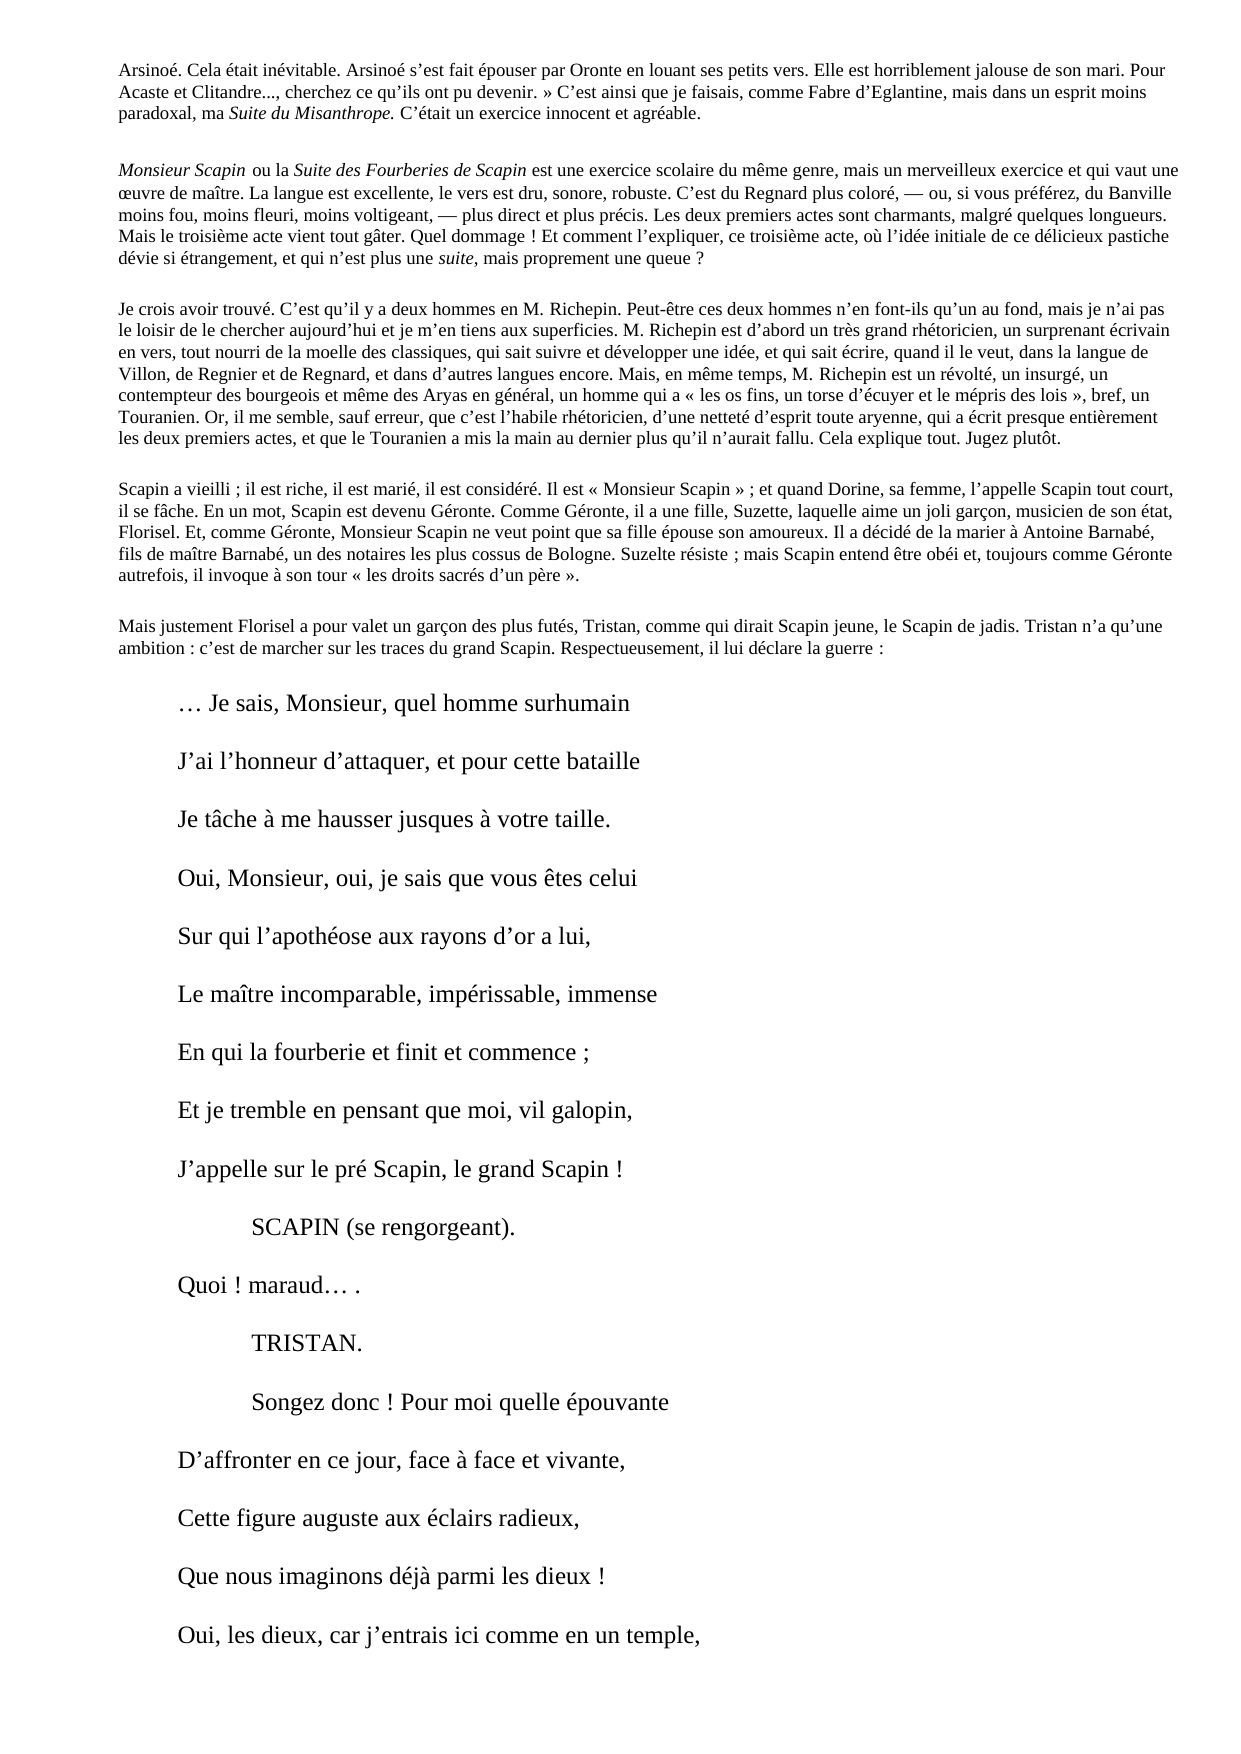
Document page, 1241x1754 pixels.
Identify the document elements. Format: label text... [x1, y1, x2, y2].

text Quoi ! maraud… . [177, 1270, 1122, 1299]
text J’appelle sur le pré Scapin, le grand Scapin ! [177, 1154, 1122, 1183]
text J’ai l’honneur d’attaquer, et pour cette bataille [177, 746, 1122, 775]
text Mais justement Florisel a pour valet un garçon des plus futés, Tristan, comme qui dirait Scapin jeune, le Scapin de jadis. Tristan n’a qu’une ambition : c’est de marcher sur les traces du grand Scapin. Respectueusement, il lui déclare la guerre : [118, 615, 1181, 658]
text Oui, Monsieur, oui, je sais que vous êtes celui [177, 863, 1122, 891]
text D’affronter en ce jour, face à face et vivante, [177, 1445, 1122, 1474]
text Et je tremble en pensant que moi, vil galopin, [177, 1096, 1122, 1124]
text … Je sais, Monsieur, quel homme surhumain [177, 688, 1122, 717]
text Scapin a vieilli ; il est riche, il est marié, il est considéré. Il est « Monsieur Scapin » ; et quand Dorine, sa femme, l’appelle Scapin tout court, il se fâche. En un mot, Scapin est devenu Géronte. Comme Géronte, il a une fille, Suzette, laquelle aime un joli garçon, musicien de son état, Florisel. Et, comme Géronte, Monsieur Scapin ne veut point que sa fille épouse son amoureux. Il a décidé de la marier à Antoine Barnabé, fils de maître Barnabé, un des notaires les plus cossus de Bologne. Suzelte résiste ; mais Scapin entend être obéi et, toujours comme Géronte autrefois, il invoque à son tour « les droits sacrés d’un père ». [118, 478, 1181, 586]
text Sur qui l’apothéose aux rayons d’or a lui, [177, 921, 1122, 950]
text Monsieur Scapin ou la Suite des Fourberies de Scapin est une exercice scolaire du même genre, mais un merveilleux exercice et qui vaut une œuvre de maître. La langue est excellente, le vers est dru, sonore, robuste. C’est du Regnard plus coloré, — ou, si vous préférez, du Banville moins fou, moins fleuri, moins voltigeant, — plus direct et plus précis. Les deux premiers actes sont charmants, malgré quelques longueurs. Mais le troisième acte vient tout gâter. Quel dommage ! Et comment l’expliquer, ce troisième acte, où l’idée initiale de ce délicieux pastiche dévie si étrangement, et qui n’est plus une suite, mais proprement une queue ? [118, 153, 1181, 268]
text Je crois avoir trouvé. C’est qu’il y a deux hommes en M. Richepin. Peut-être ces deux hommes n’en font-ils qu’un au fond, mais je n’ai pas le loisir de le chercher aujourd’hui et je m’en tiens aux superficies. M. Richepin est d’abord un très grand rhétoricien, un surprenant écrivain en vers, tout nourri de la moelle des classiques, qui sait suivre et développer une idée, et qui sait écrire, quand il le veut, dans la langue de Villon, de Regnier et de Regnard, et dans d’autres langues encore. Mais, en même temps, M. Richepin est un révolté, un insurgé, un contempteur des bourgeois et même des Aryas en général, un homme qui a « les os fins, un torse d’écuyer et le mépris des lois », bref, un Touranien. Or, il me semble, sauf erreur, que c’est l’habile rhétoricien, d’une netteté d’esprit toute aryenne, qui a écrit presque entièrement les deux premiers actes, et que le Touranien a mis la main au dernier plus qu’il n’aurait fallu. Cela explique tout. Jugez plutôt. [118, 298, 1181, 449]
text Je tâche à me hausser jusques à votre taille. [177, 804, 1122, 833]
text Le maître incomparable, impérissable, immense [177, 979, 1122, 1008]
text En qui la fourberie et finit et commence ; [177, 1037, 1122, 1066]
text Cette figure auguste aux éclairs radieux, [177, 1503, 1122, 1532]
text Songez donc ! Pour moi quelle épouvante [177, 1387, 1122, 1416]
text SCAPIN (se rengorgeant). [177, 1212, 1122, 1241]
text Arsinoé. Cela était inévitable. Arsinoé s’est fait épouser par Oronte en louant ses petits vers. Elle est horriblement jalouse de son mari. Pour Acaste et Clitandre..., cherchez ce qu’ils ont pu devenir. » C’est ainsi que je faisais, comme Fabre d’Eglantine, mais dans un esprit moins paradoxal, ma Suite du Misanthrope. C’était un exercice innocent et agréable. [118, 59, 1181, 124]
text Que nous imaginons déjà parmi les dieux ! [177, 1561, 1122, 1590]
text TRISTAN. [177, 1328, 1122, 1357]
text Oui, les dieux, car j’entrais ici comme en un temple, [177, 1620, 1122, 1648]
